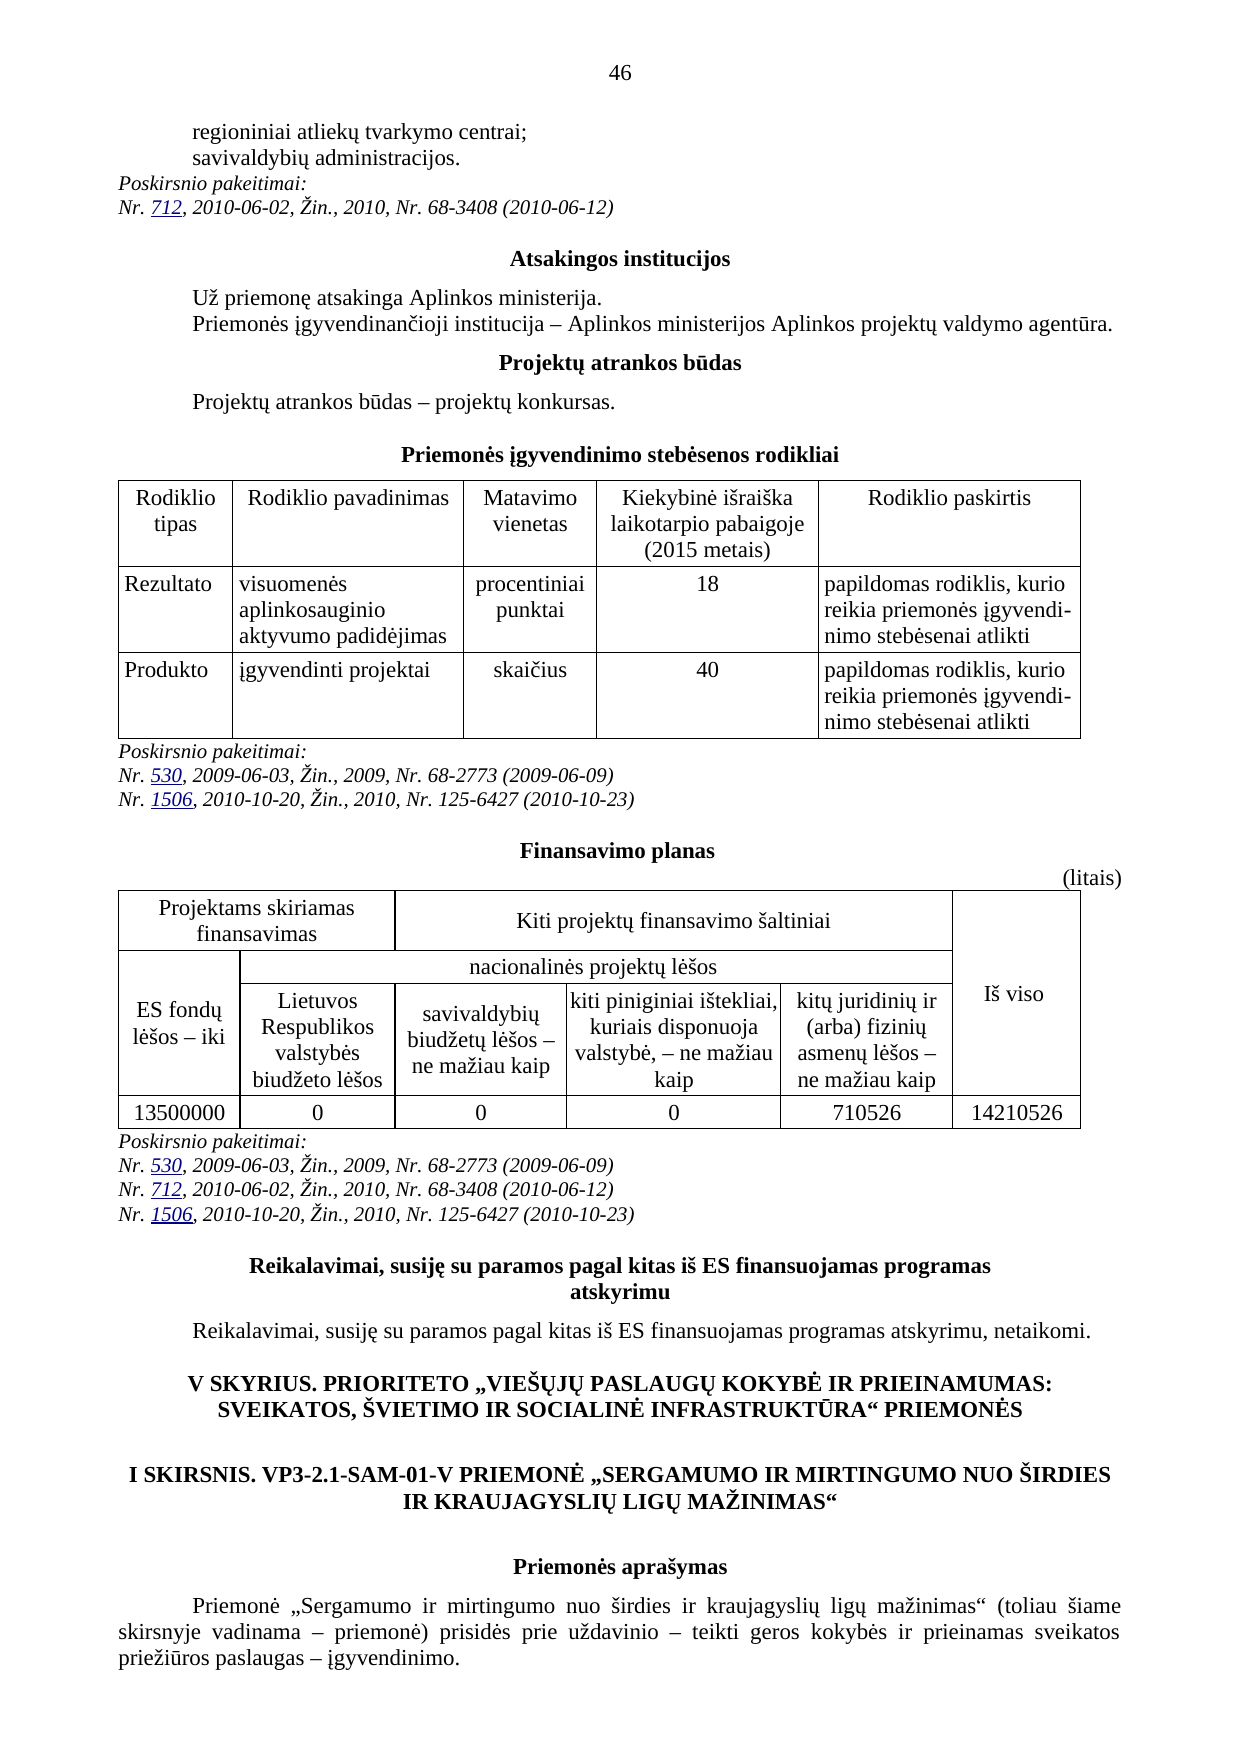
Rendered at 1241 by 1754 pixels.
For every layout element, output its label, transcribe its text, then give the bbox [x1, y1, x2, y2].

text Poskirsnio pakeitimai: [118, 739, 1122, 763]
subtitle I Skirsnis. VP3-2.1-SAM-01-V PRIEMONĖ „SERGAMUMO IR MIRTINGUMO NUO ŠIRDIES IR KRAUJAGYSLIŲ LIGŲ MAŽINIMAS“ [118, 1461, 1122, 1514]
text Projektų atrankos būdas – projektų konkursas. [118, 388, 1122, 414]
text savivaldybių administracijos. [118, 144, 1122, 171]
text Nr. 712, 2010-06-02, Žin., 2010, Nr. 68-3408 (2010-06-12) [118, 195, 1122, 219]
text Reikalavimai, susiję su paramos pagal kitas iš ES finansuojamas programas atskyrimu, netaikomi. [118, 1317, 1122, 1343]
table_cell 0 [241, 1096, 394, 1128]
text Poskirsnio pakeitimai: [118, 171, 1122, 195]
text Priemonės įgyvendinimo stebėsenos rodikliai [118, 441, 1122, 467]
table_cell 40 [597, 653, 818, 738]
text Nr. 1506, 2010-10-20, Žin., 2010, Nr. 125-6427 (2010-10-23) [118, 1201, 1122, 1226]
text Atsakingos institucijos [118, 245, 1122, 272]
table_cell papildomas rodiklis, kurio reikia priemonės įgyvendi­nimo stebėsenai atlikti [819, 567, 1080, 652]
text Nr. 712, 2010-06-02, Žin., 2010, Nr. 68-3408 (2010-06-12) [118, 1177, 1122, 1201]
text Poskirsnio pakeitimai: [118, 1129, 1122, 1153]
text regioniniai atliekų tvarkymo centrai; [118, 118, 1122, 144]
table_header Kiti projektų finansavimo šaltiniai [396, 891, 952, 949]
text Priemonė „Sergamumo ir mirtingumo nuo širdies ir kraujagyslių ligų mažinimas“ (toliau šiame skirsnyje vadinama – priemonė) prisidės prie uždavinio – teikti geros kokybės ir prieinamas sveikatos priežiūros paslaugas – įgyvendinimo. [118, 1592, 1122, 1671]
table_cell savivaldybių biudžetų lėšos – ne mažiau kaip [396, 984, 566, 1095]
text Už priemonę atsakinga Aplinkos ministerija. [118, 284, 1122, 311]
table_cell 18 [597, 567, 818, 652]
text Priemonės įgyvendinančioji institucija – Aplinkos ministerijos Aplinkos projektų valdymo agentūra. [118, 311, 1122, 337]
table_header Projektams skiriamas finansavimas [119, 891, 394, 949]
text Nr. 1506, 2010-10-20, Žin., 2010, Nr. 125-6427 (2010-10-23) [118, 787, 1122, 811]
table_cell visuomenės aplinkosauginio aktyvumo padidėjimas [233, 567, 463, 652]
text (litais) [118, 863, 1122, 890]
text Reikalavimai, susiję su paramos pagal kitas iš ES finansuojamas programas atskyrimu [118, 1252, 1122, 1304]
table_cell 710526 [781, 1096, 952, 1128]
text Projektų atrankos būdas [118, 349, 1122, 376]
table_cell 14210526 [953, 1096, 1080, 1128]
table_cell įgyvendinti projektai [233, 653, 463, 738]
table_cell Produkto [119, 653, 232, 738]
table_cell 0 [567, 1096, 780, 1128]
table_header Kiekybinė išraiška laikotarpio pabaigoje (2015 metais) [597, 481, 818, 566]
text Finansavimo planas [118, 837, 1122, 863]
table_cell ES fondų lėšos – iki [119, 951, 239, 1095]
table_cell Rezultato [119, 567, 232, 652]
table_header Iš viso [953, 891, 1080, 1095]
text Priemonės aprašymas [118, 1553, 1122, 1579]
text Nr. 530, 2009-06-03, Žin., 2009, Nr. 68-2773 (2009-06-09) [118, 763, 1122, 787]
table_cell papildomas rodiklis, kurio reikia priemonės įgyvendi­nimo stebėsenai atlikti [819, 653, 1080, 738]
table_header Rodiklio paskirtis [819, 481, 1080, 566]
table_cell 0 [396, 1096, 566, 1128]
table_header Rodiklio tipas [119, 481, 232, 566]
table_header Rodiklio pavadinimas [233, 481, 463, 566]
text Nr. 530, 2009-06-03, Žin., 2009, Nr. 68-2773 (2009-06-09) [118, 1153, 1122, 1177]
table_cell skaičius [464, 653, 596, 738]
table_cell kiti piniginiai ištekliai, kuriais disponuoja valstybė, – ne mažiau kaip [567, 984, 780, 1095]
table_cell procentiniai punktai [464, 567, 596, 652]
table_cell kitų juridinių ir (arba) fizinių asmenų lėšos – ne mažiau kaip [781, 984, 952, 1095]
table_header Matavimo vienetas [464, 481, 596, 566]
table_cell nacionalinės projektų lėšos [241, 951, 952, 983]
table_cell 13500000 [119, 1096, 239, 1128]
subtitle V SKYRIUS. PRIORITETO „VIEŠŲJŲ PASLAUGŲ KOKYBĖ IR PRIEINAMUMAS: SVEIKATOS, ŠVIETIMO IR SOCIALINĖ INFRASTRUKTŪRA“ PRIEMONĖS [118, 1370, 1122, 1422]
table_cell Lietuvos Respublikos valstybės biudžeto lėšos [241, 984, 394, 1095]
